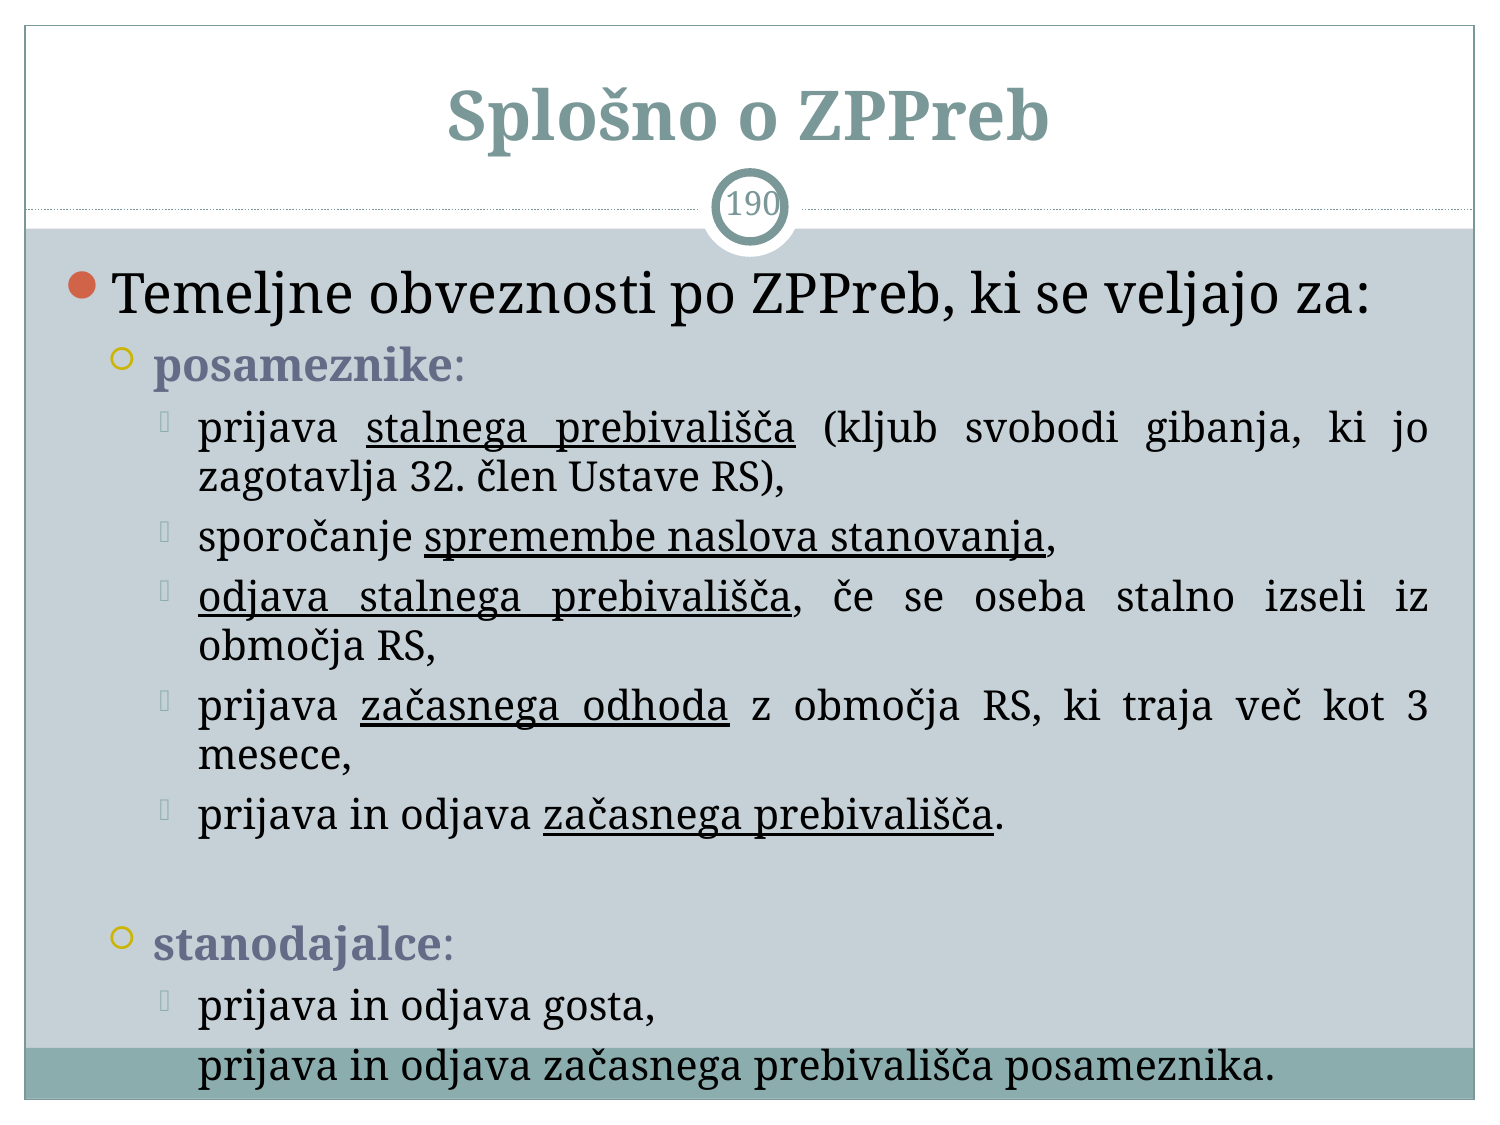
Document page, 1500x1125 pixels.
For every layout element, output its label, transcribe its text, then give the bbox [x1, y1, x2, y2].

text_box [715, 168, 791, 241]
title Splošno o ZPPreb [49, 37, 1450, 162]
list Temeljne obveznosti po ZPPreb, ki se veljajo za: posameznike: prijava stalnega prebivališča (kljub svobodi gibanja, ki jo zagotavlja 32. člen Ustave RS), sporočanje spremembe naslova stanovanja, odjava stalnega prebivališča, če se oseba stalno izseli iz območja RS, prijava začasnega odhoda z območja RS, ki traja več kot 3 mesece, prijava in odjava začasnega prebivališča. stanodajalce: prijava in odjava gosta, prijava in odjava začasnega prebivališča posameznika. [49, 250, 1445, 1006]
